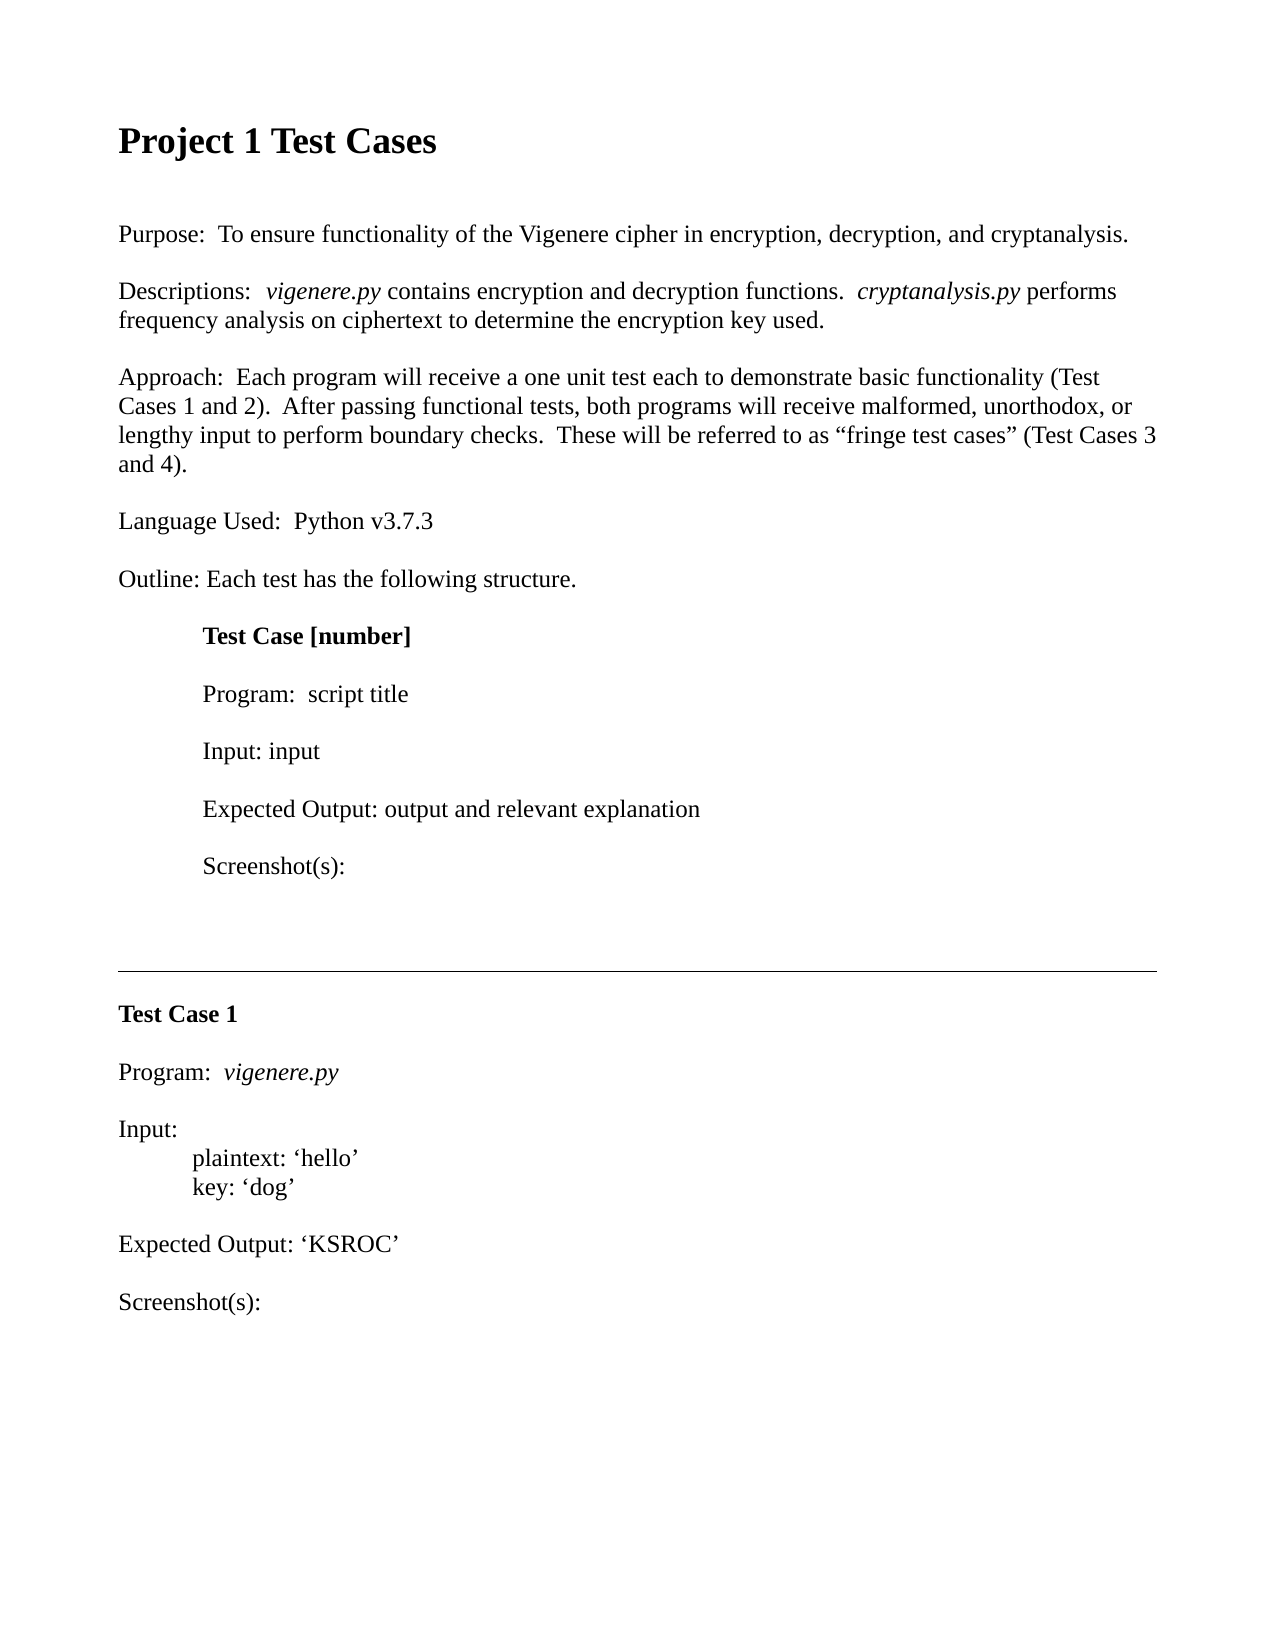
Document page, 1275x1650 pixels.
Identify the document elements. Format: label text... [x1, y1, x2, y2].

text Test Case [number] [202, 621, 1157, 650]
text Test Case 1 [118, 999, 1157, 1028]
text Descriptions: vigenere.py contains encryption and decryption functions. cryptanalysis.py performs frequency analysis on ciphertext to determine the encryption key used. [118, 276, 1157, 334]
text Input: [118, 1114, 1157, 1143]
text Approach: Each program will receive a one unit test each to demonstrate basic functionality (Test Cases 1 and 2). After passing functional tests, both programs will receive malformed, unorthodox, or lengthy input to perform boundary checks. These will be referred to as “fringe test cases” (Test Cases 3 and 4). [118, 362, 1157, 477]
text Input: input [202, 736, 1157, 765]
text Program: vigenere.py [118, 1057, 1157, 1086]
text Screenshot(s): [202, 851, 1157, 880]
text Purpose: To ensure functionality of the Vigenere cipher in encryption, decryption, and cryptanalysis. [118, 219, 1157, 247]
text key: ‘dog’ [118, 1172, 1157, 1201]
text Screenshot(s): [118, 1287, 1157, 1316]
text Expected Output: output and relevant explanation [202, 765, 1157, 822]
text Language Used: Python v3.7.3 [118, 506, 1157, 535]
text Project 1 Test Cases [118, 118, 1157, 161]
text Outline: Each test has the following structure. [118, 564, 1157, 592]
text Expected Output: ‘KSROC’ [118, 1201, 1157, 1258]
text Program: script title [202, 679, 1157, 707]
text plaintext: ‘hello’ [118, 1143, 1157, 1172]
